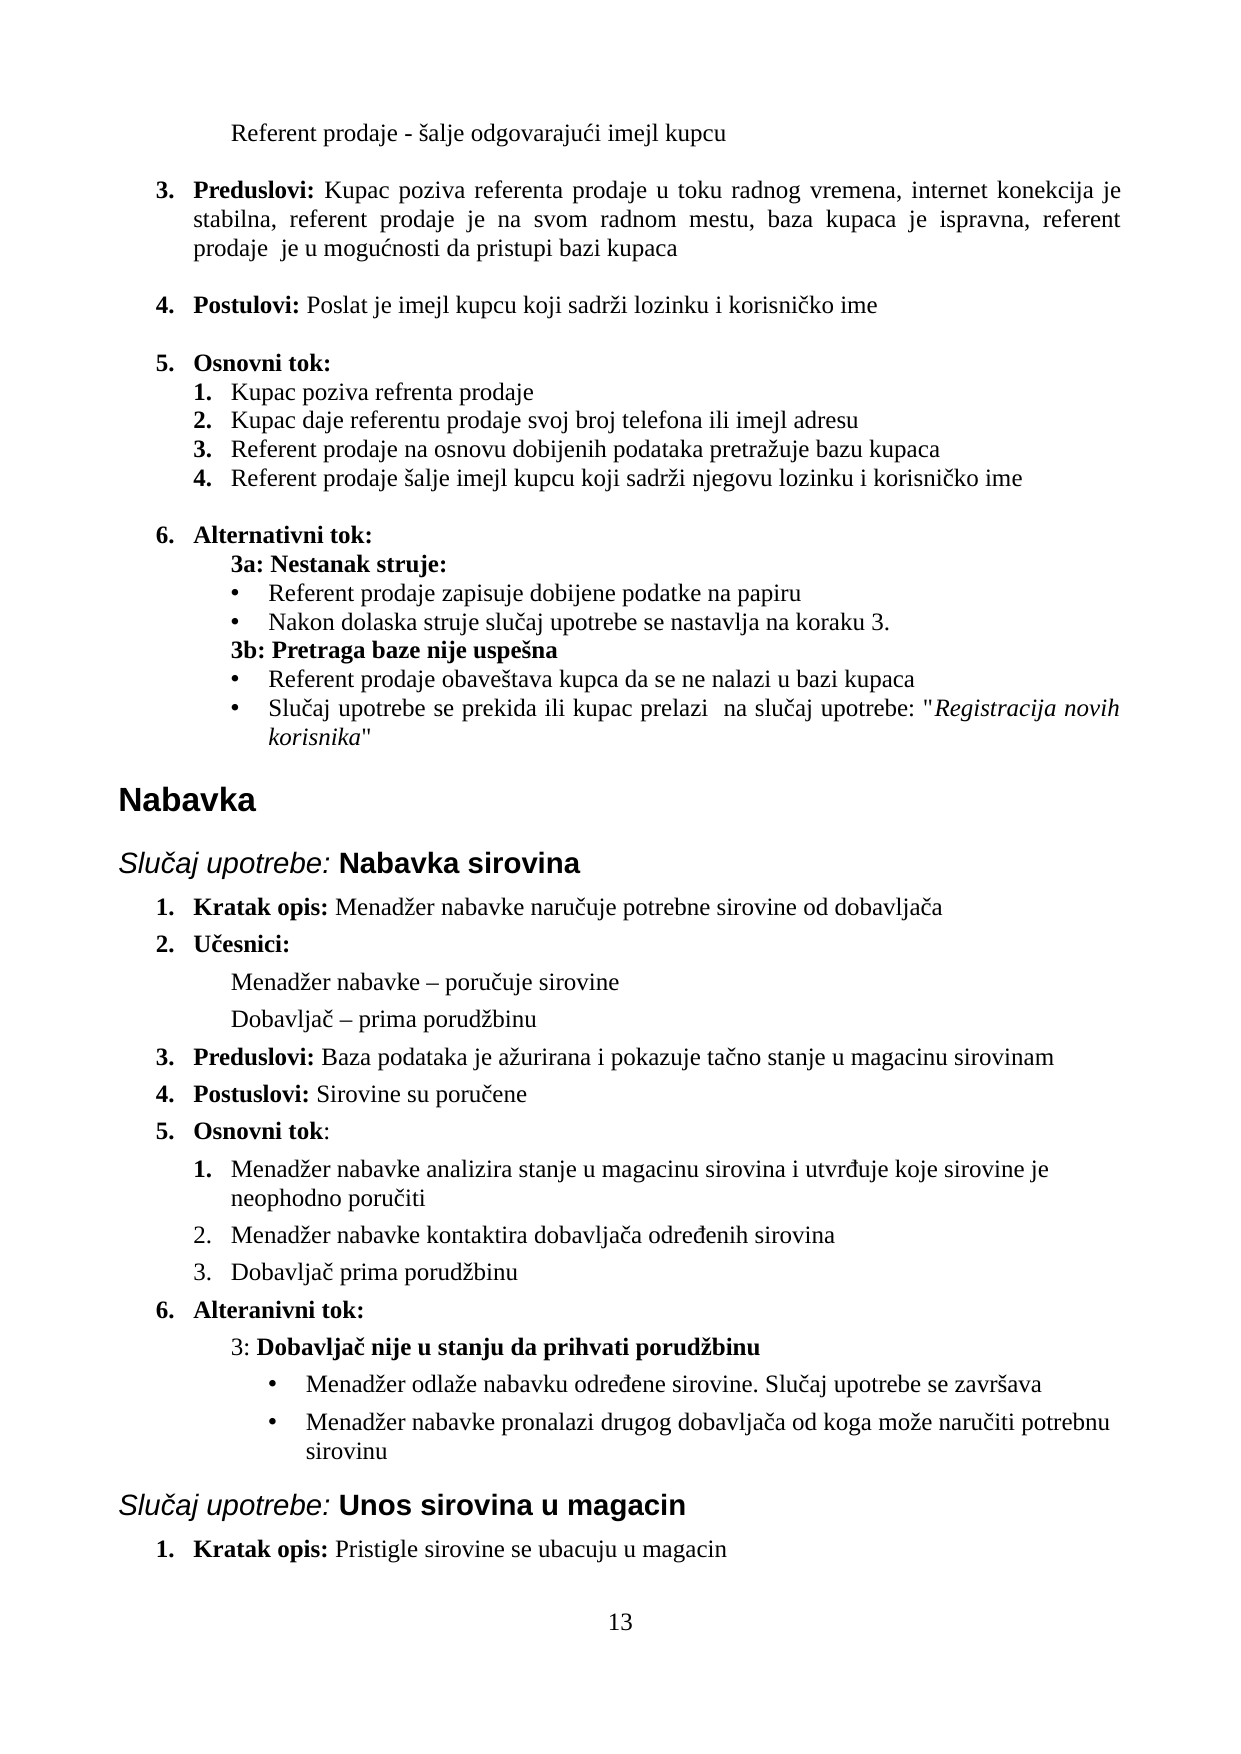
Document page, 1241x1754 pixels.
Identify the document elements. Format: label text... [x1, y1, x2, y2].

list Učesnici: [156, 929, 1122, 958]
list 3a: Nestanak struje: [193, 549, 1122, 578]
subtitle Slučaj upotrebe: Unos sirovina u magacin [118, 1488, 1122, 1521]
list 3: Dobavljač nije u stanju da prihvati porudžbinu [231, 1332, 1122, 1361]
list Kratak opis: Menadžer nabavke naručuje potrebne sirovine od dobavljača [156, 892, 1122, 921]
list Kupac poziva refrenta prodaje [193, 377, 1122, 406]
list Referent prodaje obaveštava kupca da se ne nalazi u bazi kupaca [231, 664, 1122, 693]
list Menadžer nabavke analizira stanje u magacinu sirovina i utvrđuje koje sirovine je neophodno poručiti [193, 1154, 1122, 1211]
list Menadžer nabavke – poručuje sirovine [231, 967, 1122, 996]
list Postulovi: Poslat je imejl kupcu koji sadrži lozinku i korisničko ime [156, 291, 1122, 319]
list Nakon dolaska struje slučaj upotrebe se nastavlja na koraku 3. [231, 607, 1122, 636]
subtitle Nabavka [118, 780, 1122, 819]
list Referent prodaje šalje imejl kupcu koji sadrži njegovu lozinku i korisničko ime [193, 463, 1122, 492]
text 3b: Pretraga baze nije uspešna [231, 636, 1122, 664]
list Dobavljač – prima porudžbinu [231, 1004, 1122, 1033]
subtitle Slučaj upotrebe: Nabavka sirovina [118, 846, 1122, 879]
list Menadžer nabavke pronalazi drugog dobavljača od koga može naručiti potrebnu sirovinu [268, 1407, 1122, 1464]
list Preduslovi: Kupac poziva referenta prodaje u toku radnog vremena, internet konekcija je stabilna, referent prodaje je na svom radnom mestu, baza kupaca je ispravna, referent prodaje je u mogućnosti da pristupi bazi kupaca [156, 176, 1122, 262]
list Kratak opis: Pristigle sirovine se ubacuju u magacin [156, 1534, 1122, 1563]
list Menadžer nabavke kontaktira dobavljača određenih sirovina [193, 1220, 1122, 1249]
list Osnovni tok: [156, 348, 1122, 377]
list Referent prodaje zapisuje dobijene podatke na papiru [231, 578, 1122, 607]
list Slučaj upotrebe se prekida ili kupac prelazi na slučaj upotrebe: "Registracija novih korisnika" [231, 693, 1122, 751]
list Kupac daje referentu prodaje svoj broj telefona ili imejl adresu [193, 406, 1122, 434]
list Menadžer odlaže nabavku određene sirovine. Slučaj upotrebe se završava [268, 1369, 1122, 1398]
list Alteranivni tok: [156, 1295, 1122, 1323]
list Osnovni tok: [156, 1116, 1122, 1145]
list Referent prodaje - šalje odgovarajući imejl kupcu [193, 118, 1122, 147]
list Dobavljač prima porudžbinu [193, 1257, 1122, 1286]
list Referent prodaje na osnovu dobijenih podataka pretražuje bazu kupaca [193, 434, 1122, 463]
list Preduslovi: Baza podataka je ažurirana i pokazuje tačno stanje u magacinu sirovinam [156, 1042, 1122, 1070]
list Postuslovi: Sirovine su poručene [156, 1079, 1122, 1108]
list Alternativni tok: [156, 521, 1122, 549]
